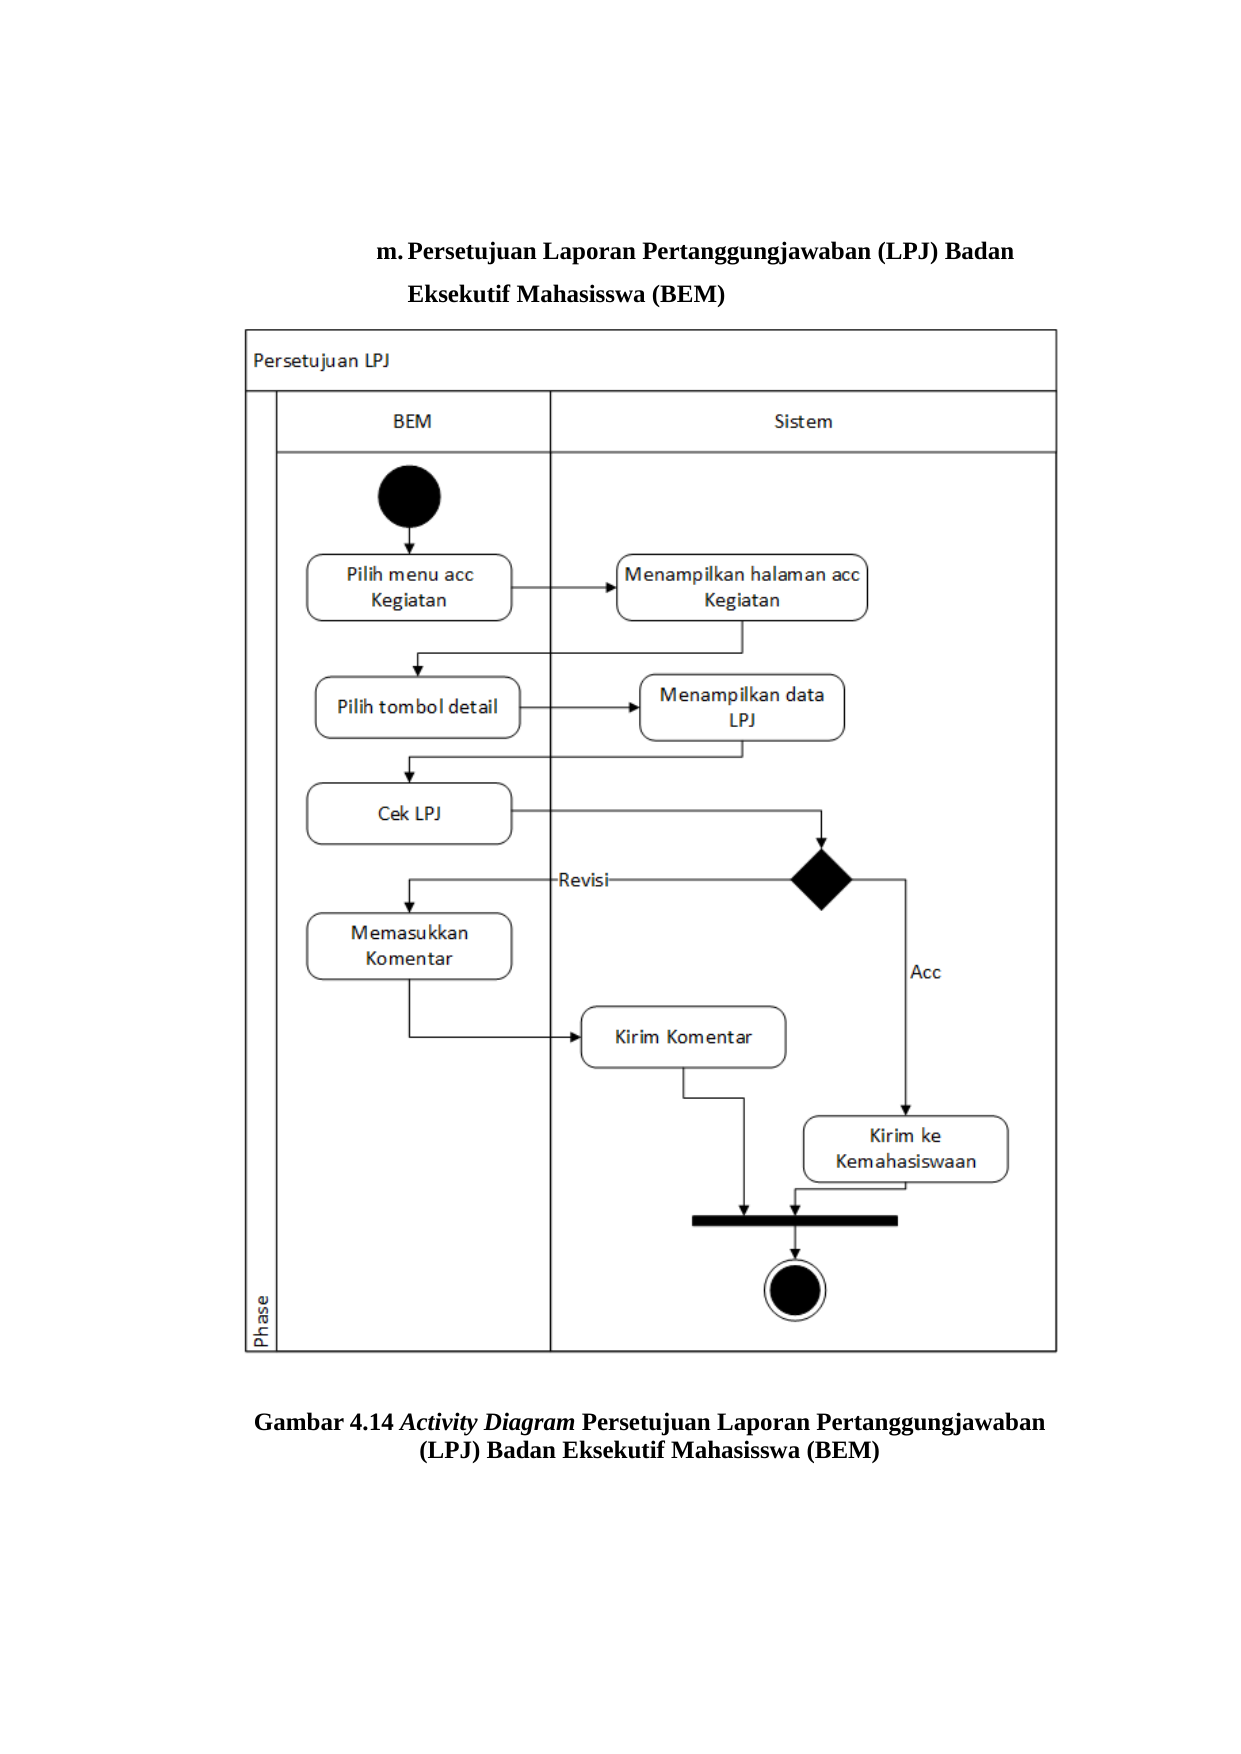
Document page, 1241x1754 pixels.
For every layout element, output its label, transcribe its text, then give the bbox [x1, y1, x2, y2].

picture [242, 328, 1058, 1360]
text Gambar 4.14 Activity Diagram Persetujuan Laporan Pertanggungjawaban (LPJ) Badan Eksekutif Mahasisswa (BEM) [236, 1407, 1063, 1464]
list Persetujuan Laporan Pertanggungjawaban (LPJ) Badan Eksekutif Mahasisswa (BEM) [376, 236, 1063, 308]
table_header [236, 323, 1063, 1394]
